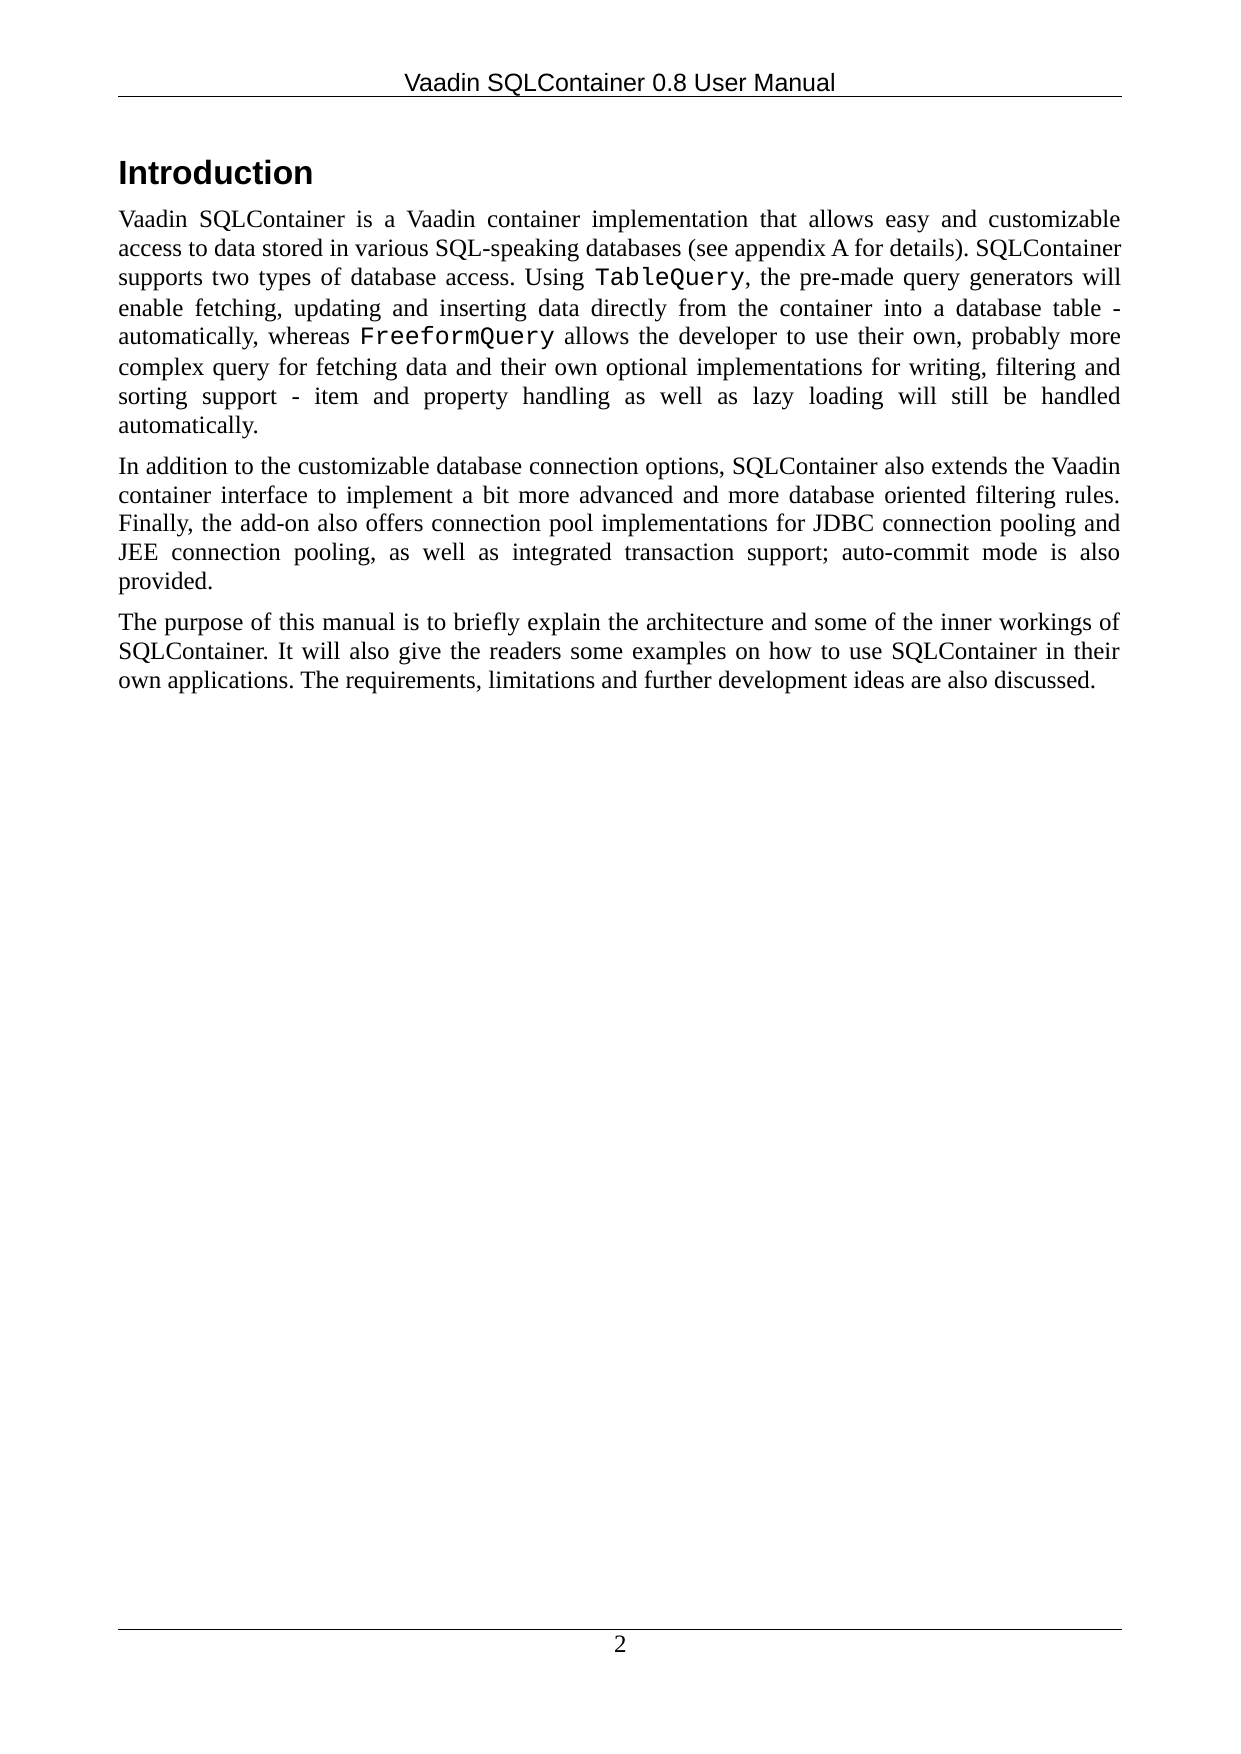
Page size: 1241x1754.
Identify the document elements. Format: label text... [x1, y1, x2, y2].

text The purpose of this manual is to briefly explain the architecture and some of the inner workings of SQLContainer. It will also give the readers some examples on how to use SQLContainer in their own applications. The requirements, limitations and further development ideas are also discussed. [118, 607, 1122, 693]
subtitle Introduction [118, 153, 1122, 192]
text In addition to the customizable database connection options, SQLContainer also extends the Vaadin container interface to implement a bit more advanced and more database oriented filtering rules. Finally, the add-on also offers connection pool implementations for JDBC connection pooling and JEE connection pooling, as well as integrated transaction support; auto-commit mode is also provided. [118, 451, 1122, 595]
text Vaadin SQLContainer is a Vaadin container implementation that allows easy and customizable access to data stored in various SQL-speaking databases (see appendix A for details). SQLContainer supports two types of database access. Using TableQuery, the pre-made query generators will enable fetching, updating and inserting data directly from the container into a database table - automatically, whereas FreeformQuery allows the developer to use their own, probably more complex query for fetching data and their own optional implementations for writing, filtering and sorting support - item and property handling as well as lazy loading will still be handled automatically. [118, 204, 1122, 438]
